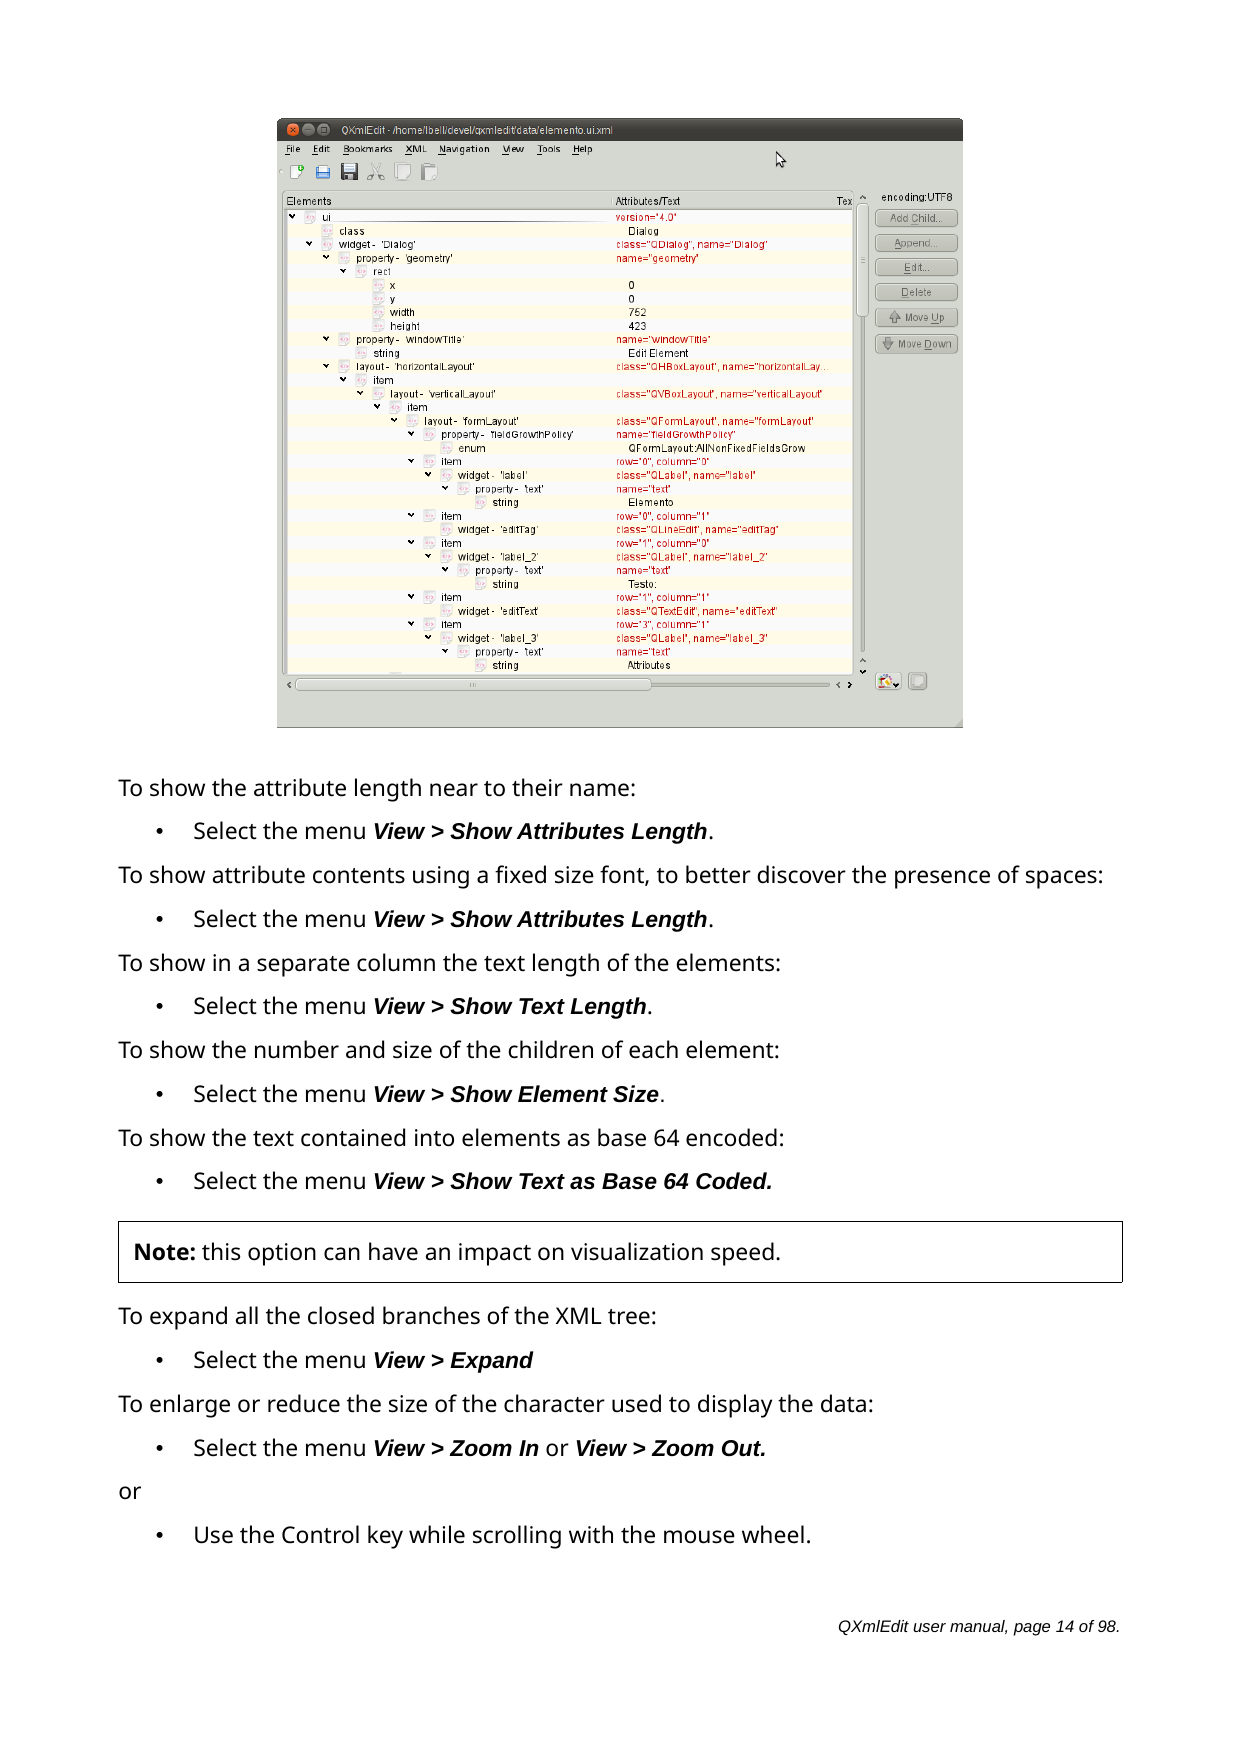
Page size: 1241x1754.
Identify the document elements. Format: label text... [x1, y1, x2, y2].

list Select the menu View > Expand [156, 1344, 1122, 1375]
text Note: this option can have an impact on visualization speed. [119, 1222, 1122, 1282]
text To enlarge or reduce the size of the character used to display the data: [118, 1388, 1122, 1419]
list Select the menu View > Show Attributes Length. [156, 903, 1122, 934]
list Select the menu View > Show Attributes Length. [156, 815, 1122, 847]
text To show in a separate column the text length of the elements: [118, 947, 1122, 978]
text To show the attribute length near to their name: [118, 772, 1122, 803]
list Select the menu View > Show Text Length. [156, 990, 1122, 1022]
text To expand all the closed branches of the XML tree: [118, 1300, 1122, 1331]
text or [118, 1475, 1122, 1506]
text To show attribute contents using a fixed size font, to better discover the presence of spaces: [118, 859, 1122, 890]
list Use the Control key while scrolling with the mouse wheel. [156, 1519, 1122, 1550]
text To show the text contained into elements as base 64 encoded: [118, 1122, 1122, 1153]
list Select the menu View > Show Text as Base 64 Coded. [156, 1165, 1122, 1197]
text To show the number and size of the children of each element: [118, 1034, 1122, 1065]
list Select the menu View > Show Element Size. [156, 1078, 1122, 1109]
list Select the menu View > Zoom In or View > Zoom Out. [156, 1431, 1122, 1463]
picture [277, 118, 963, 728]
